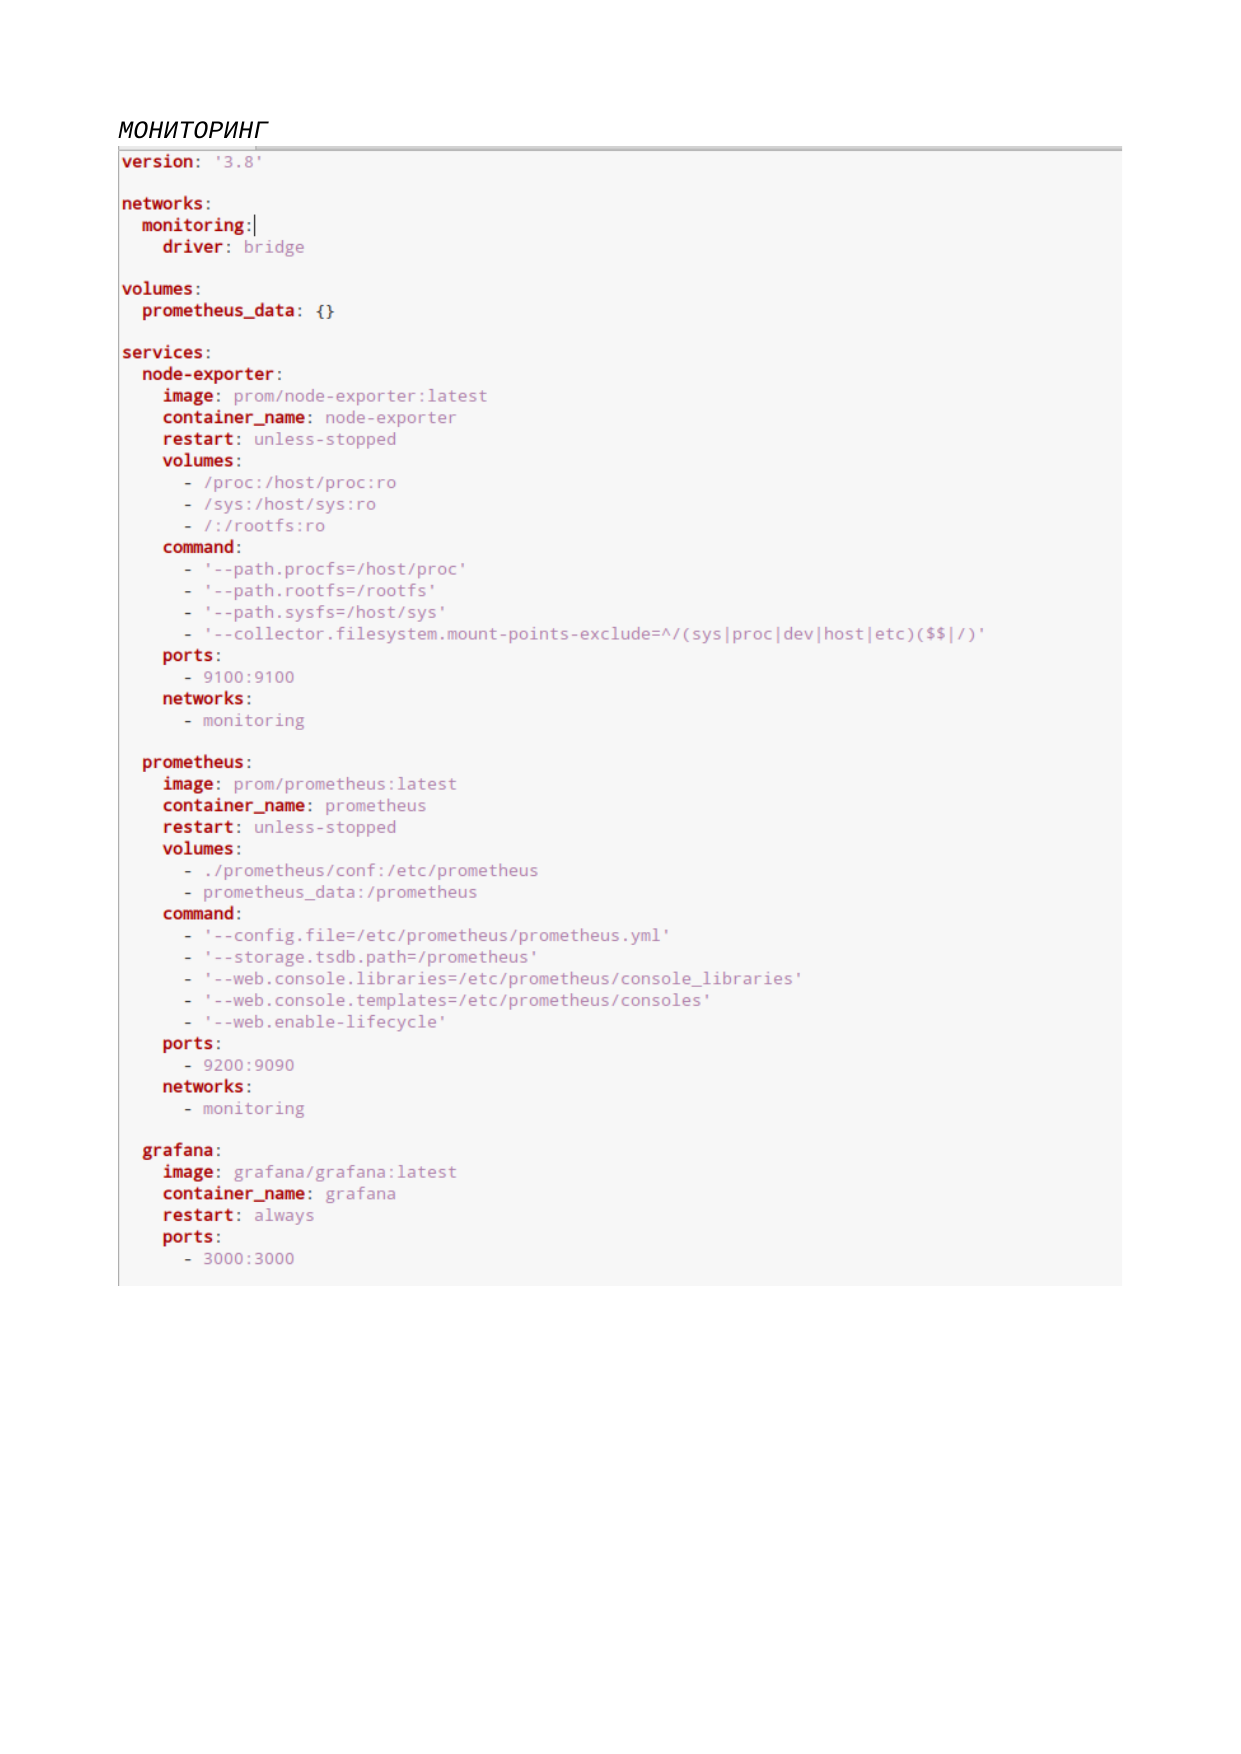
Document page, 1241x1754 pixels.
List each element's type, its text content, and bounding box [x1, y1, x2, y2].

text МОНИТОРИНГ [118, 118, 1122, 146]
picture [118, 146, 1123, 1286]
